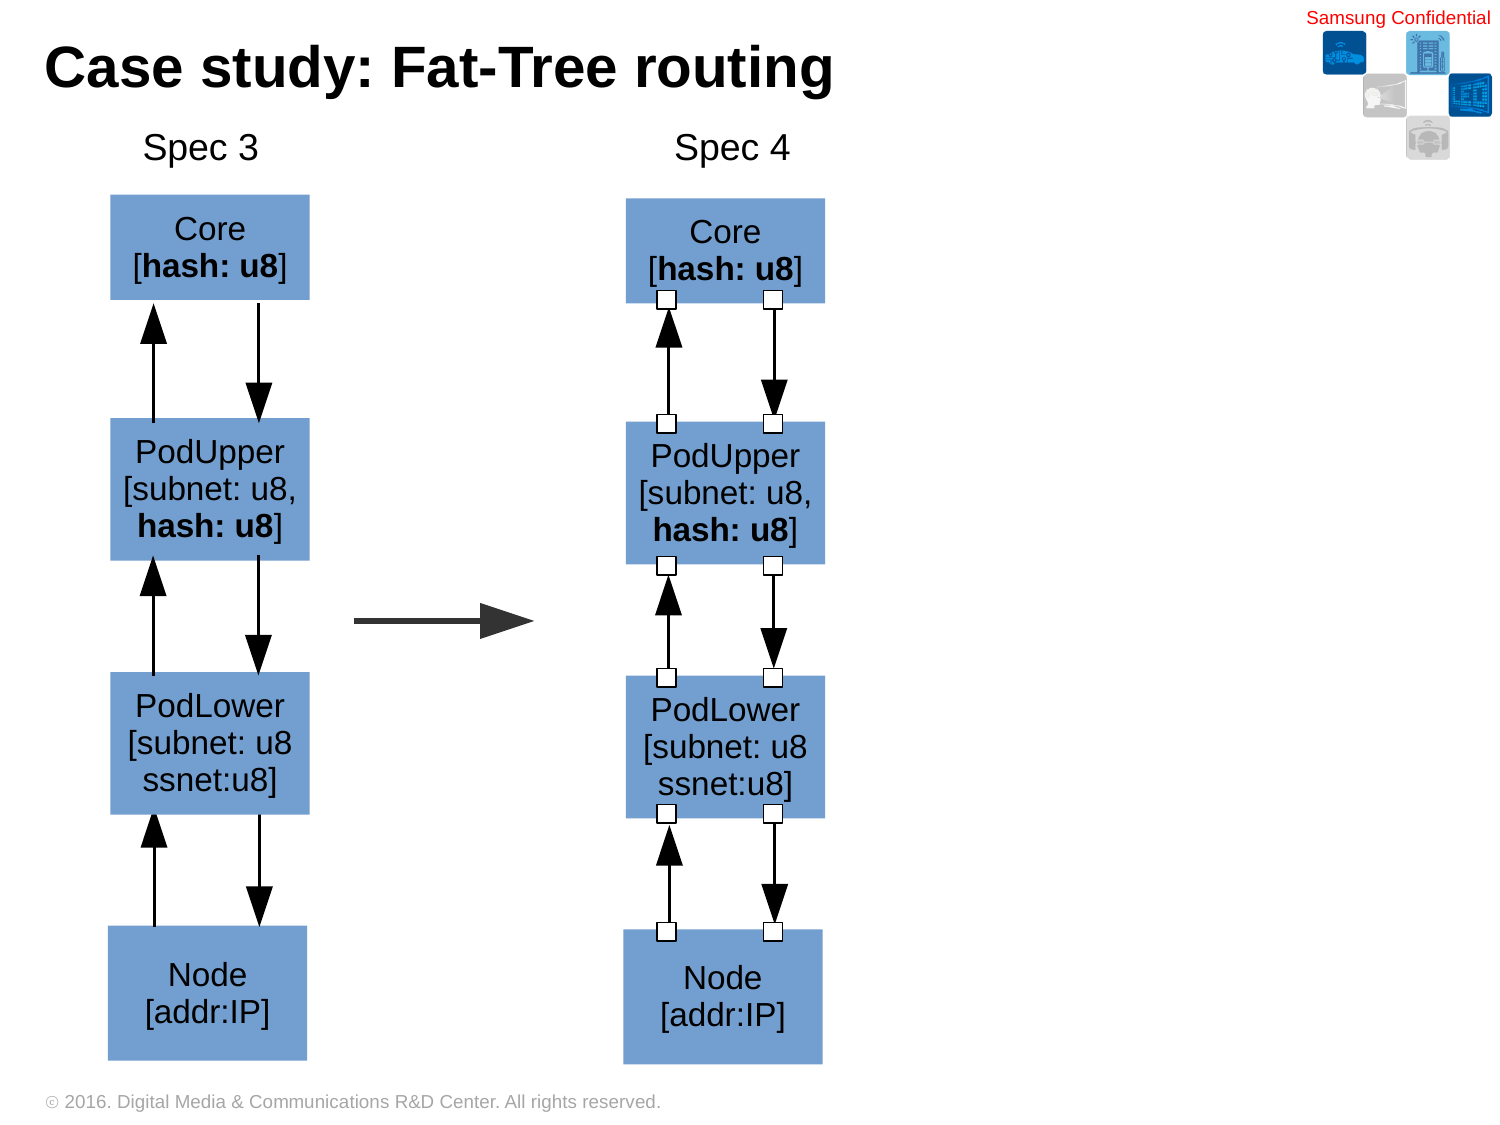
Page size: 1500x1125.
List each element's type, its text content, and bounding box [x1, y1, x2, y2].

text_box [657, 668, 676, 688]
text_box [763, 804, 783, 823]
text_box Spec 4 [659, 118, 806, 176]
text_box [657, 922, 676, 941]
text_box PodUpper [subnet: u8, hash: u8] [110, 418, 310, 561]
text_box Spec 3 [127, 118, 274, 176]
text_box PodLower [subnet: u8 ssnet:u8] [110, 672, 310, 815]
text_box Core [hash: u8] [110, 194, 310, 300]
text_box [763, 556, 783, 575]
text_box [763, 922, 783, 941]
text_box PodUpper [subnet: u8, hash: u8] [625, 421, 826, 565]
text_box Node [addr:IP] [107, 925, 308, 1061]
title Case study: Fat-Tree routing [29, 20, 1380, 108]
text_box [763, 414, 783, 434]
text_box [763, 290, 783, 310]
picture [1321, 30, 1493, 160]
text_box PodLower [subnet: u8 ssnet:u8] [625, 675, 826, 819]
text_box Core [hash: u8] [625, 198, 826, 304]
text_box [763, 668, 783, 688]
text_box Node [addr:IP] [623, 929, 823, 1065]
text_box [657, 804, 676, 823]
text_box [657, 290, 676, 310]
text_box [657, 556, 676, 575]
text_box [657, 414, 676, 434]
